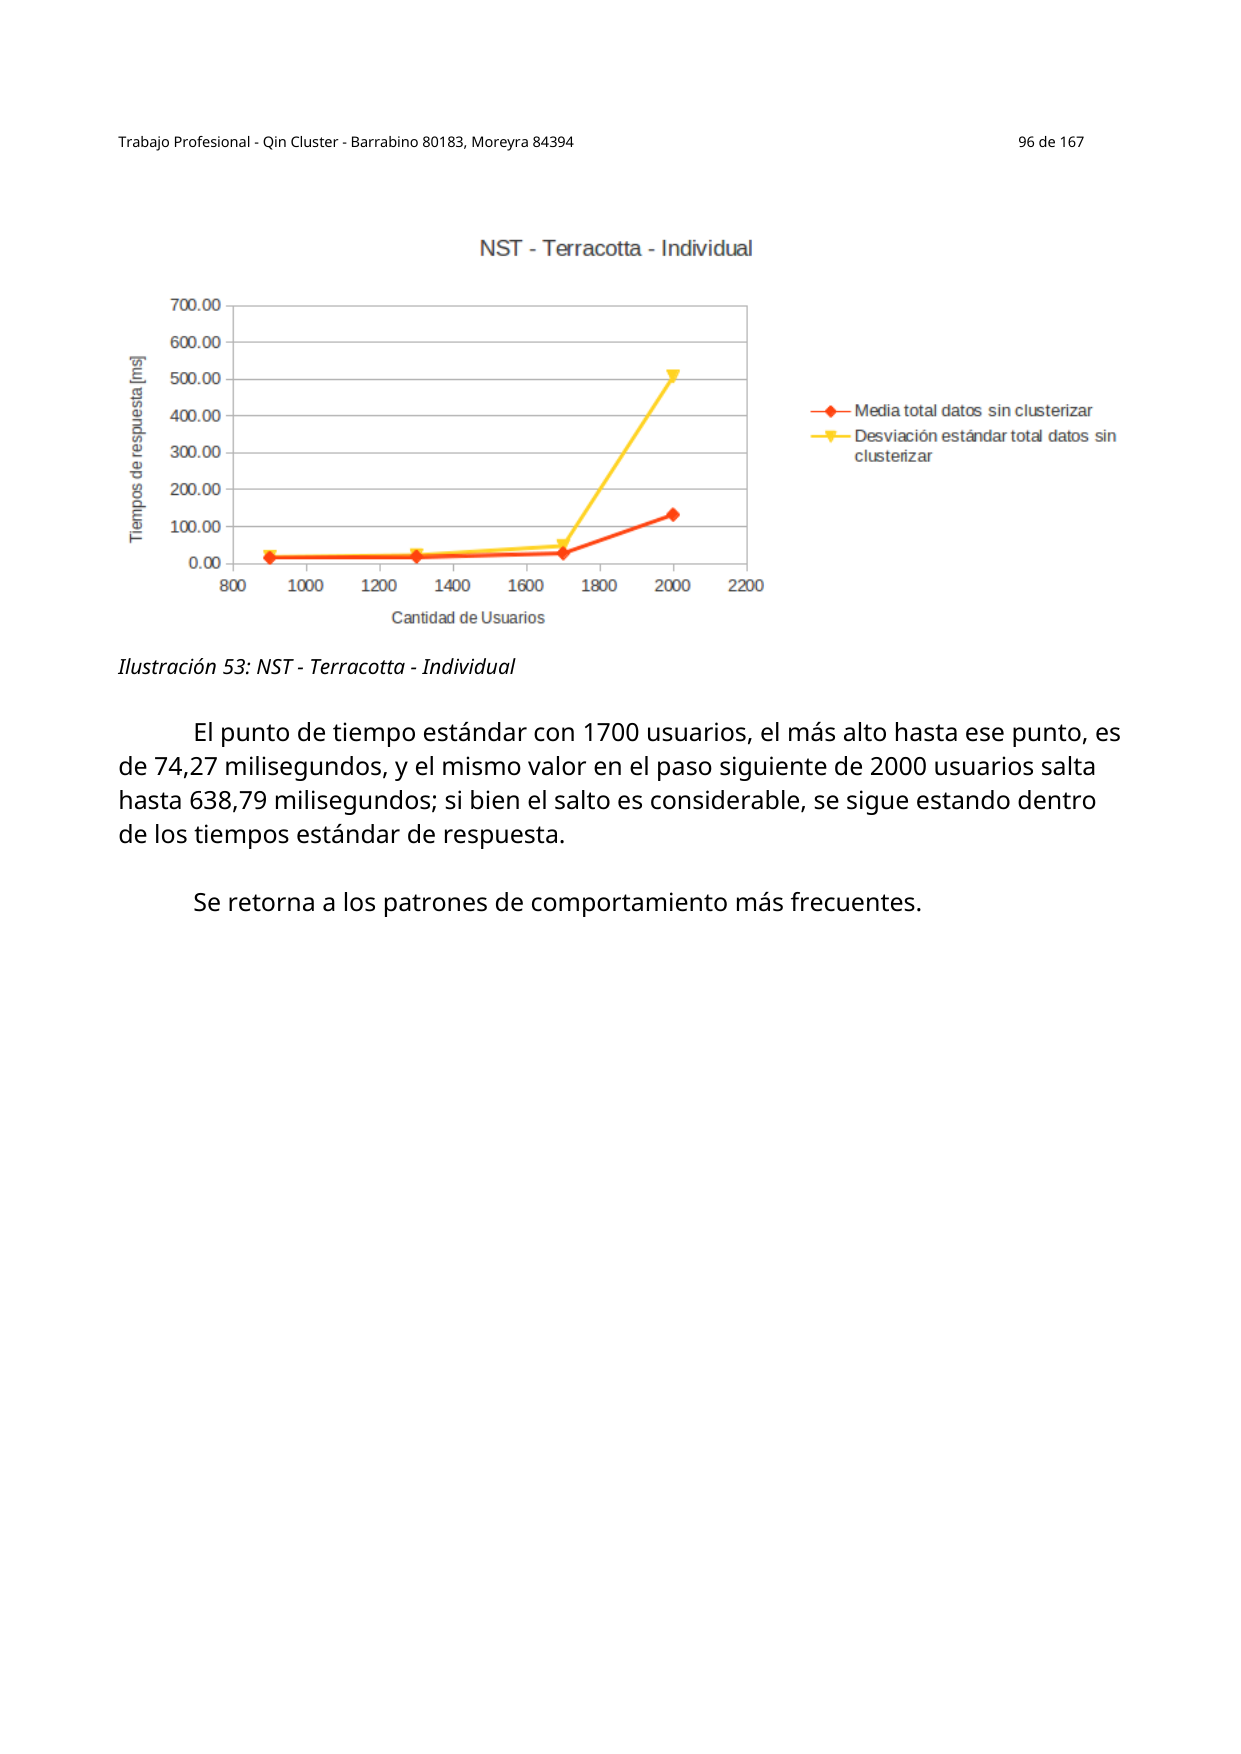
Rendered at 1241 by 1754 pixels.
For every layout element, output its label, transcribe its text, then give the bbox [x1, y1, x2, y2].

picture [118, 228, 1123, 653]
text Se retorna a los patrones de comportamiento más frecuentes. [118, 885, 1122, 919]
text Ilustración 53: NST - Terracotta - Individual [118, 653, 1122, 681]
text El punto de tiempo estándar con 1700 usuarios, el más alto hasta ese punto, es de 74,27 milisegundos, y el mismo valor en el paso siguiente de 2000 usuarios salta hasta 638,79 milisegundos; si bien el salto es considerable, se sigue estando dentro de los tiempos estándar de respuesta. [118, 715, 1122, 851]
